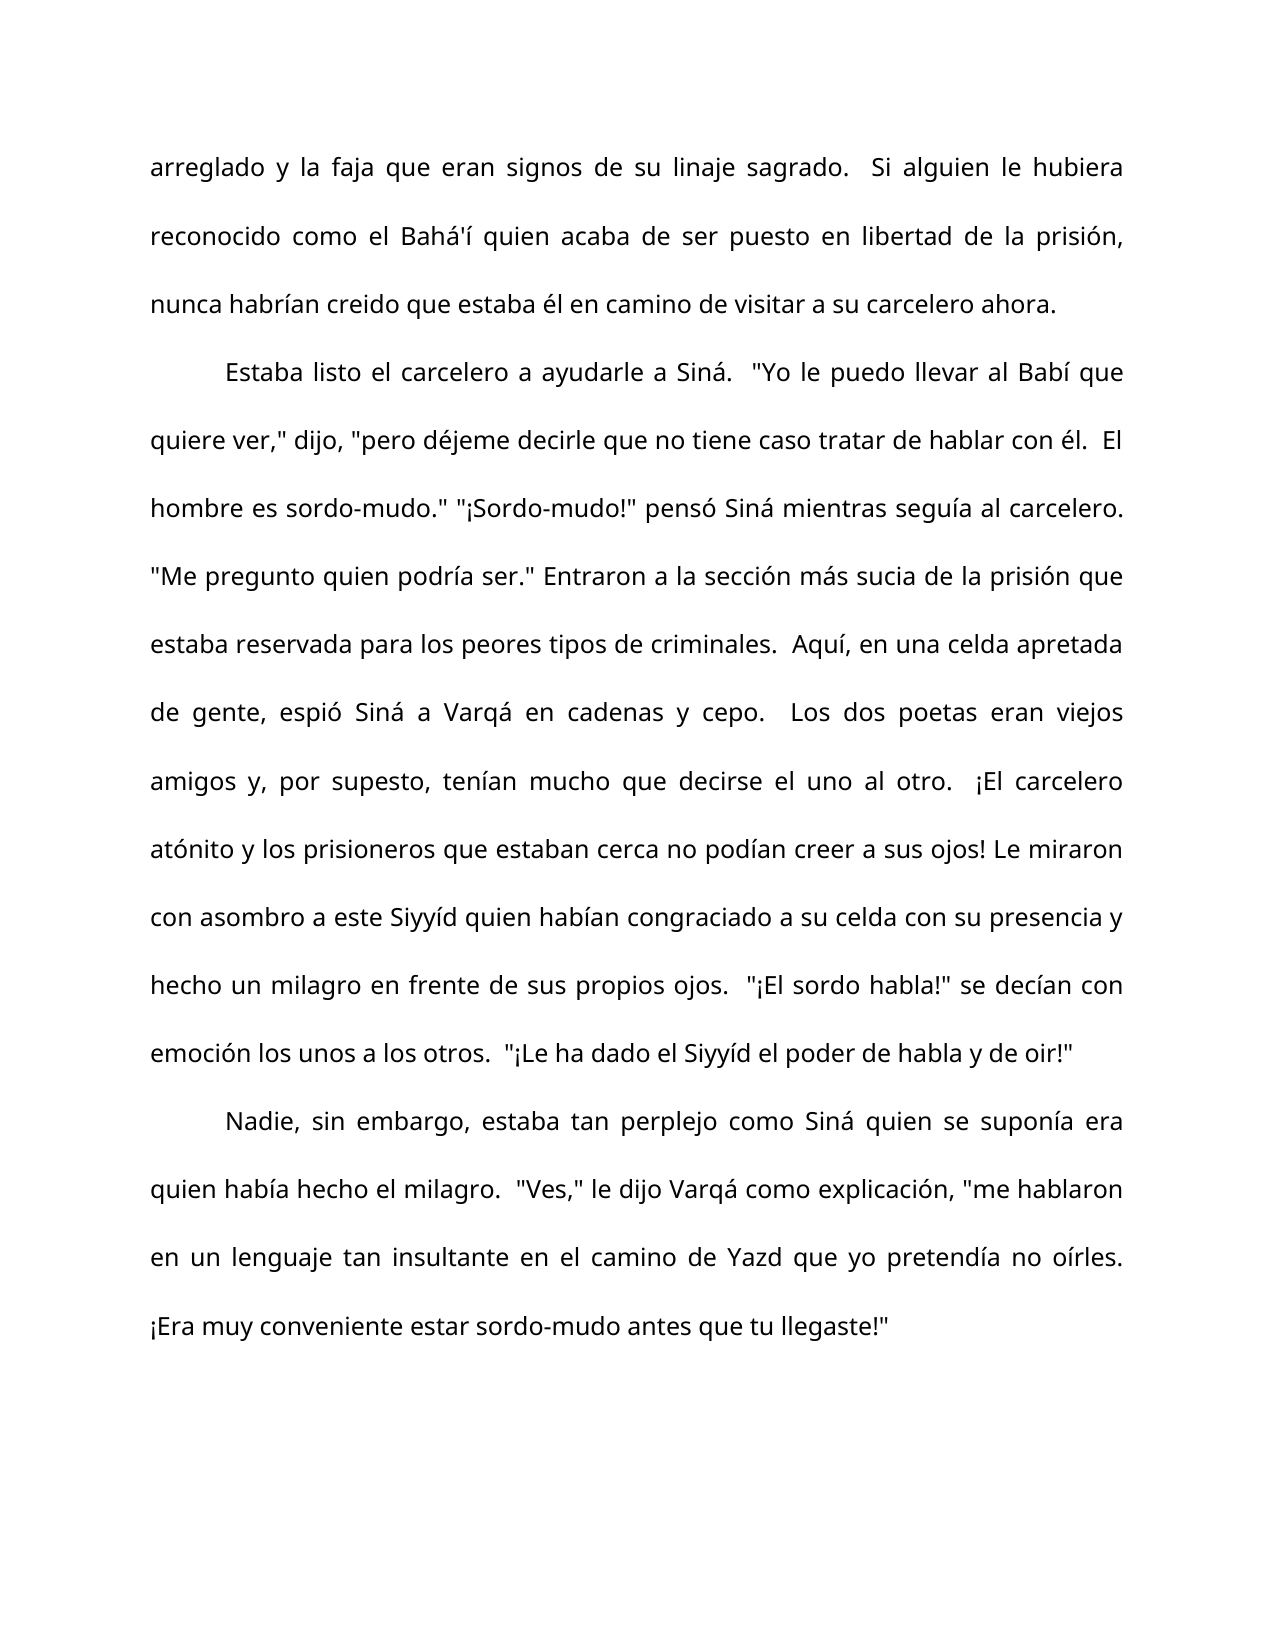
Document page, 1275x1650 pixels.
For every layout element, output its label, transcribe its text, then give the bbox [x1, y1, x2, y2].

text Nadie, sin embargo, estaba tan perplejo como Siná quien se suponía era quien había hecho el milagro. "Ves," le dijo Varqá como explicación, "me hablaron en un lenguaje tan insultante en el camino de Yazd que yo pretendía no oírles. ¡Era muy conveniente estar sordo-mudo antes que tu llegaste!" [150, 1104, 1125, 1342]
text Estaba listo el carcelero a ayudarle a Siná. "Yo le puedo llevar al Babí que quiere ver," dijo, "pero déjeme decirle que no tiene caso tratar de hablar con él. El hombre es sordo-mudo." "¡Sordo-mudo!" pensó Siná mientras seguía al carcelero. "Me pregunto quien podría ser." Entraron a la sección más sucia de la prisión que estaba reservada para los peores tipos de criminales. Aquí, en una celda apretada de gente, espió Siná a Varqá en cadenas y cepo. Los dos poetas eran viejos amigos y, por supesto, tenían mucho que decirse el uno al otro. ¡El carcelero atónito y los prisioneros que estaban cerca no podían creer a sus ojos! Le miraron con asombro a este Siyyíd quien habían congraciado a su celda con su presencia y hecho un milagro en frente de sus propios ojos. "¡El sordo habla!" se decían con emoción los unos a los otros. "¡Le ha dado el Siyyíd el poder de habla y de oir!" [150, 354, 1125, 1070]
text arreglado y la faja que eran signos de su linaje sagrado. Si alguien le hubiera reconocido como el Bahá'í quien acaba de ser puesto en libertad de la prisión, nunca habrían creido que estaba él en camino de visitar a su carcelero ahora. [150, 150, 1125, 320]
